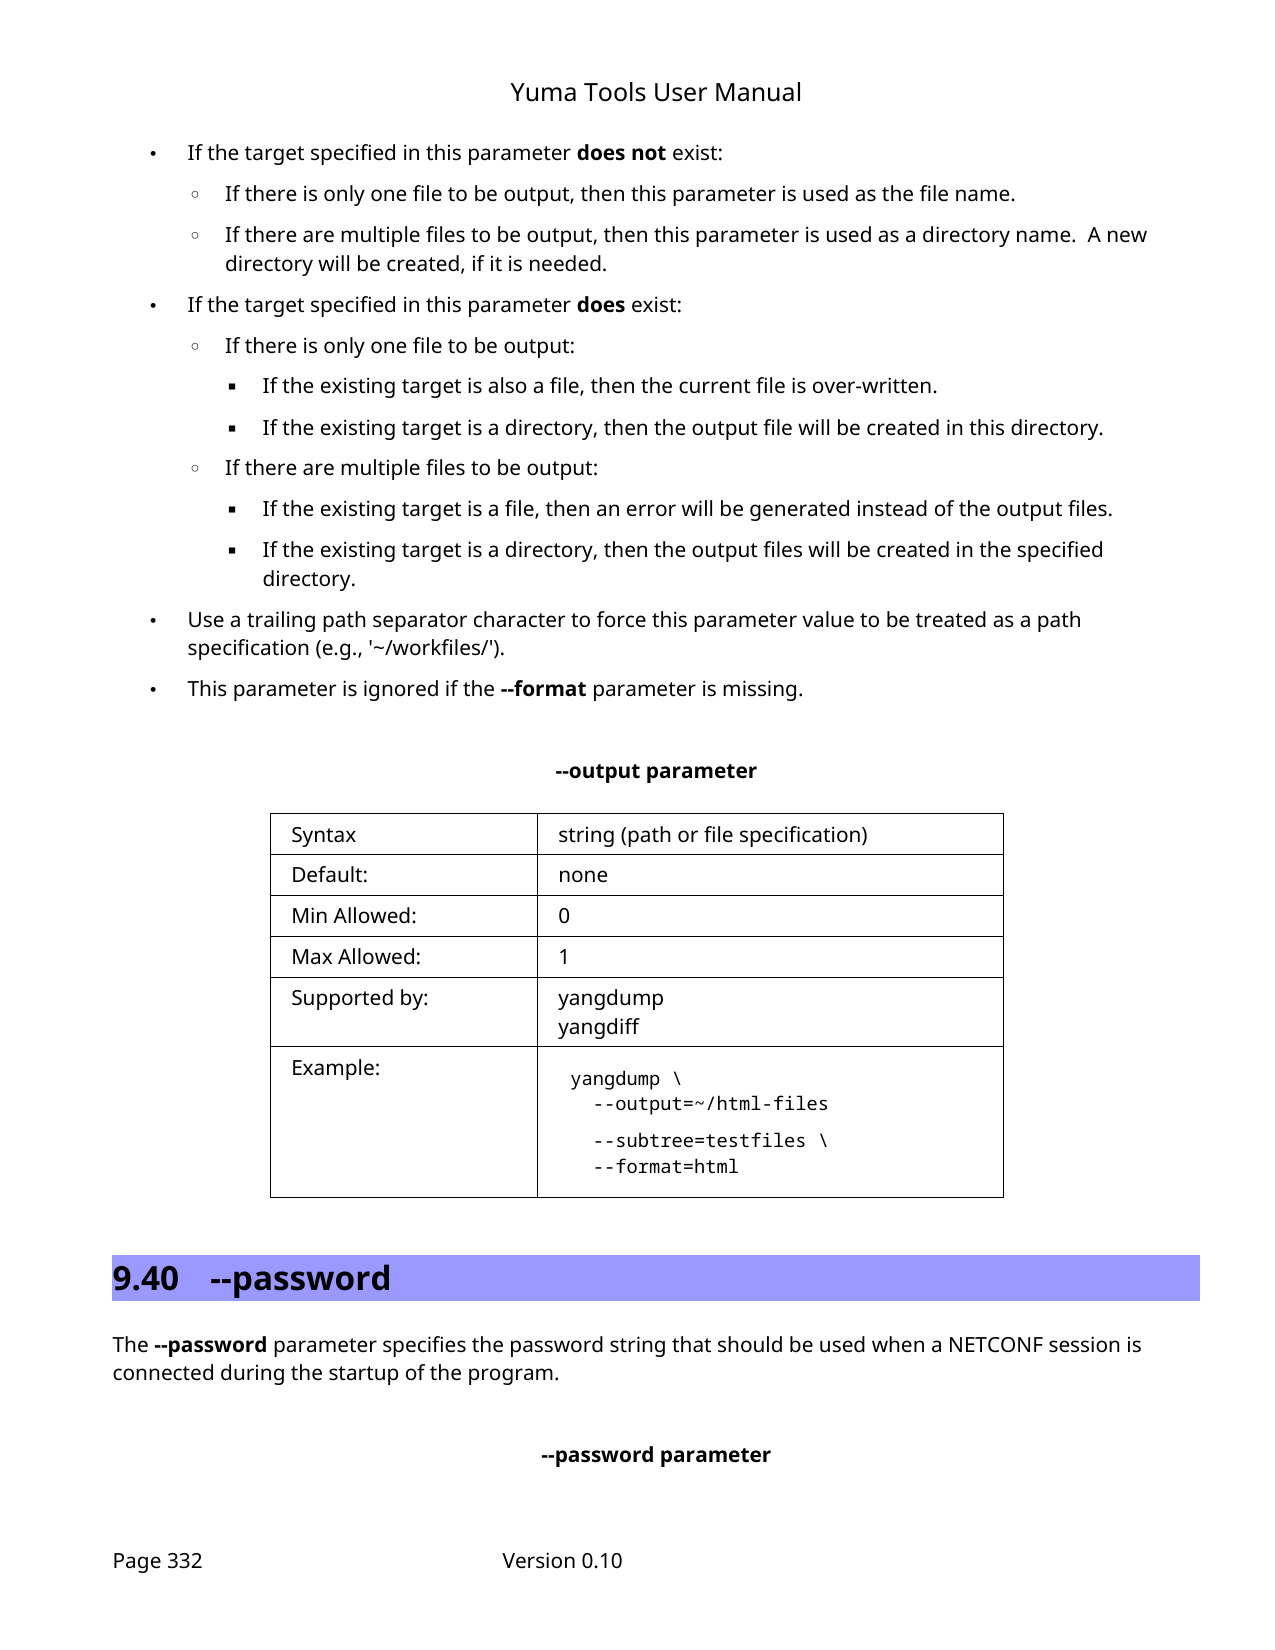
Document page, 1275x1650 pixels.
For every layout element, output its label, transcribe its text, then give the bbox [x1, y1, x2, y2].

table_header string (path or file specification) [538, 814, 1003, 854]
list If there is only one file to be output: [187, 331, 1200, 359]
table_cell Min Allowed: [271, 896, 537, 936]
list This parameter is ignored if the --format parameter is missing. [150, 674, 1200, 703]
table_cell yangdump yangdiff [538, 978, 1003, 1046]
table_cell Max Allowed: [271, 937, 537, 977]
list If the existing target is also a file, then the current file is over-written. [225, 372, 1200, 400]
table_cell none [538, 855, 1003, 895]
table_header Syntax [271, 814, 537, 854]
list If there is only one file to be output, then this parameter is used as the file name. [187, 179, 1200, 208]
list If the existing target is a file, then an error will be generated instead of the output files. [225, 494, 1200, 523]
subtitle --password parameter [127, 1440, 1185, 1468]
table_cell Supported by: [271, 978, 537, 1046]
table_cell 0 [538, 896, 1003, 936]
subtitle --password [112, 1255, 1200, 1301]
table_cell yangdump \ --output=~/html-files --subtree=testfiles \ --format=html [538, 1047, 1003, 1197]
table_cell Default: [271, 855, 537, 895]
table_cell 1 [538, 937, 1003, 977]
list If the existing target is a directory, then the output file will be created in this directory. [225, 413, 1200, 441]
list If the existing target is a directory, then the output files will be created in the specified directory. [225, 535, 1200, 592]
list If the target specified in this parameter does exist: [150, 290, 1200, 318]
text The --password parameter specifies the password string that should be used when a NETCONF session is connected during the startup of the program. [112, 1330, 1200, 1387]
subtitle --output parameter [127, 756, 1185, 784]
list If there are multiple files to be output, then this parameter is used as a directory name. A new directory will be created, if it is needed. [187, 220, 1200, 277]
table_cell Example: [271, 1047, 537, 1197]
list If there are multiple files to be output: [187, 453, 1200, 482]
list Use a trailing path separator character to force this parameter value to be treated as a path specification (e.g., '~/workfiles/'). [150, 605, 1200, 662]
list If the target specified in this parameter does not exist: [150, 138, 1200, 167]
